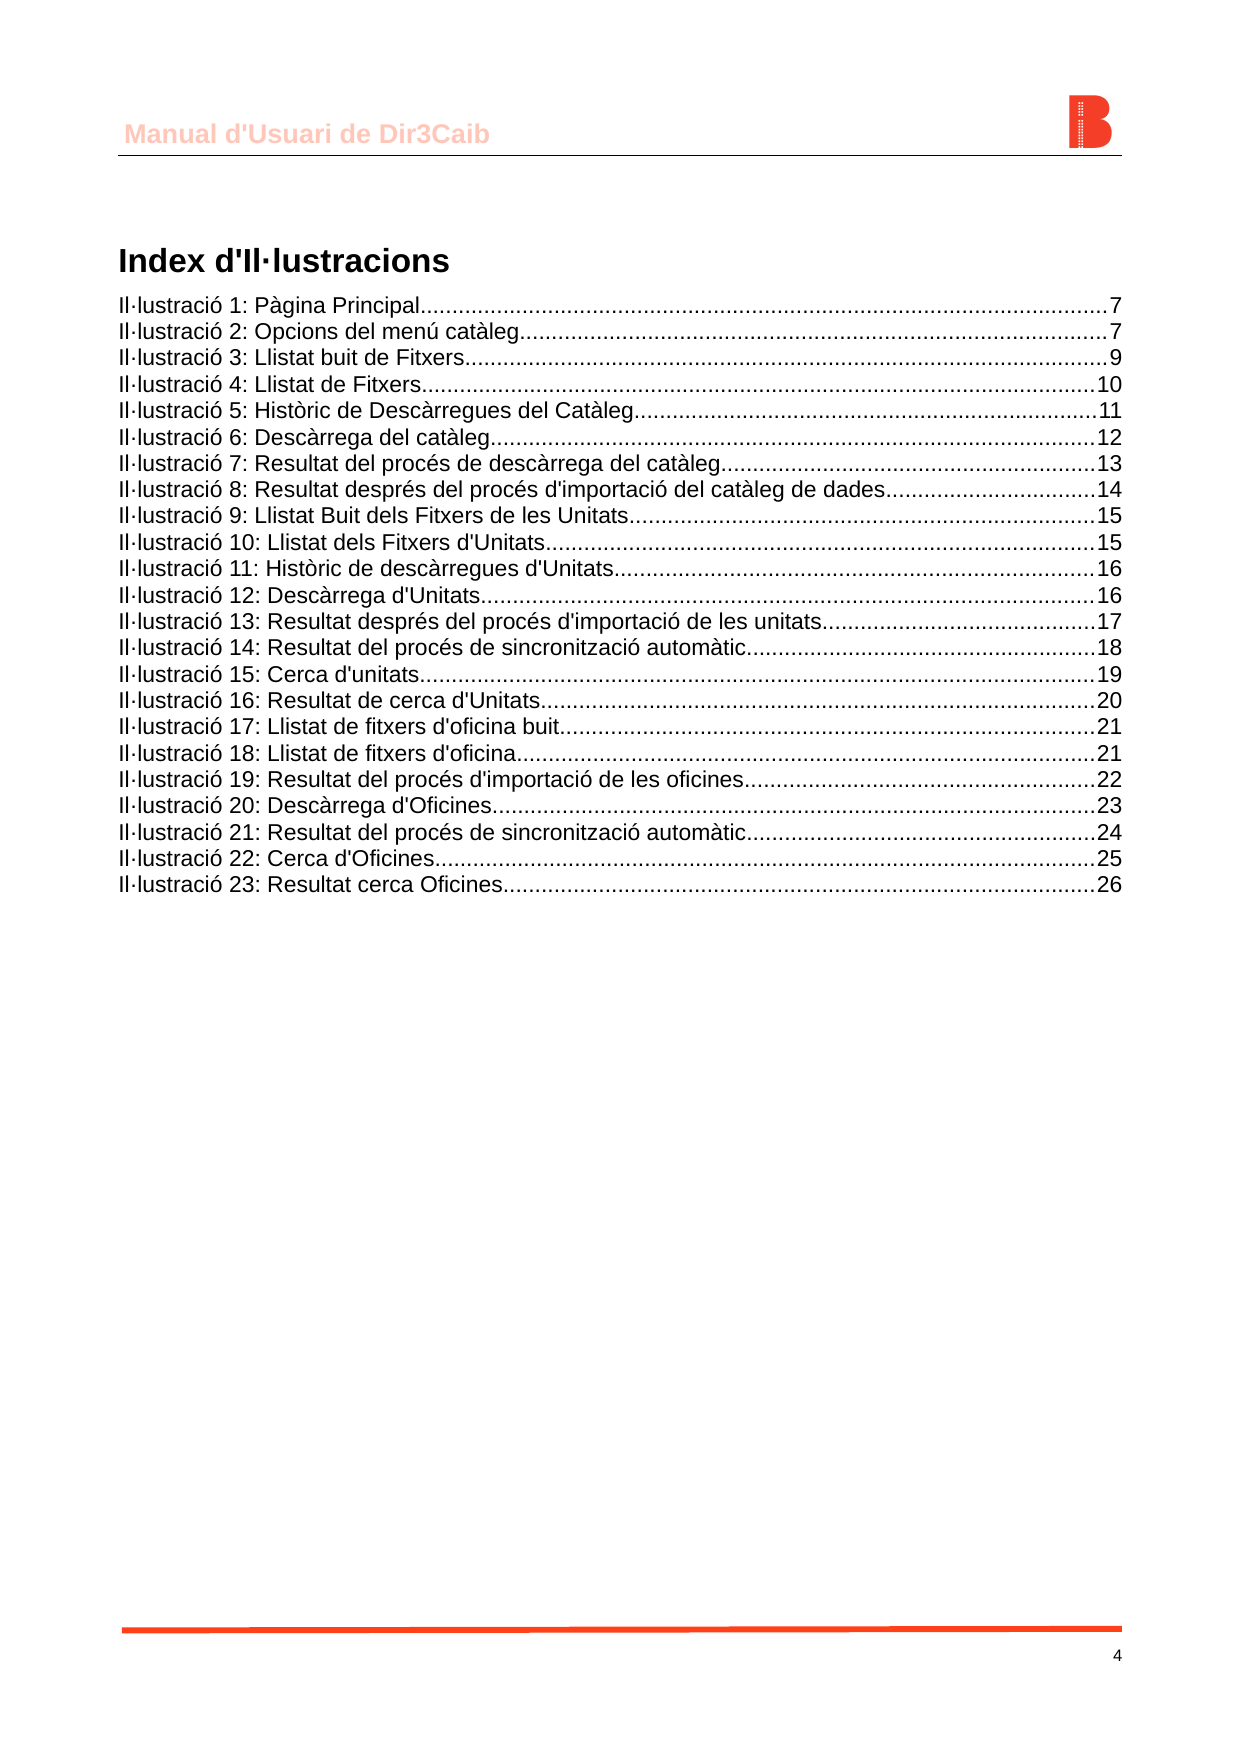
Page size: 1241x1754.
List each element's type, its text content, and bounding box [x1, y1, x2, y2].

text Il·lustració 16: Resultat de cerca d'Unitats 20 [118, 687, 1122, 713]
text Il·lustració 17: Llistat de fitxers d'oficina buit 21 [118, 713, 1122, 740]
text Il·lustració 8: Resultat després del procés d'importació del catàleg de dades 14 [118, 476, 1122, 502]
text Il·lustració 4: Llistat de Fitxers 10 [118, 371, 1122, 397]
text Il·lustració 10: Llistat dels Fitxers d'Unitats 15 [118, 529, 1122, 555]
text Il·lustració 13: Resultat després del procés d'importació de les unitats 17 [118, 608, 1122, 634]
subtitle Index d'Il·lustracions [118, 241, 1122, 279]
text Il·lustració 3: Llistat buit de Fitxers 9 [118, 344, 1122, 371]
text Il·lustració 2: Opcions del menú catàleg 7 [118, 318, 1122, 344]
text Il·lustració 14: Resultat del procés de sincronització automàtic. 18 [118, 634, 1122, 661]
picture [1063, 94, 1117, 150]
text Il·lustració 11: Històric de descàrregues d'Unitats 16 [118, 555, 1122, 582]
text Il·lustració 23: Resultat cerca Oficines 26 [118, 871, 1122, 898]
text Il·lustració 1: Pàgina Principal 7 [118, 292, 1122, 318]
text Il·lustració 6: Descàrrega del catàleg 12 [118, 423, 1122, 450]
text Il·lustració 15: Cerca d'unitats 19 [118, 661, 1122, 687]
text Il·lustració 20: Descàrrega d'Oficines. 23 [118, 792, 1122, 819]
text Il·lustració 12: Descàrrega d'Unitats 16 [118, 582, 1122, 608]
text Il·lustració 18: Llistat de fitxers d'oficina 21 [118, 740, 1122, 766]
text Il·lustració 5: Històric de Descàrregues del Catàleg 11 [118, 397, 1122, 423]
text Il·lustració 22: Cerca d'Oficines 25 [118, 845, 1122, 871]
text Il·lustració 7: Resultat del procés de descàrrega del catàleg 13 [118, 450, 1122, 476]
text Il·lustració 19: Resultat del procés d'importació de les oficines 22 [118, 766, 1122, 792]
text Il·lustració 21: Resultat del procés de sincronització automàtic 24 [118, 819, 1122, 845]
text Il·lustració 9: Llistat Buit dels Fitxers de les Unitats 15 [118, 502, 1122, 529]
